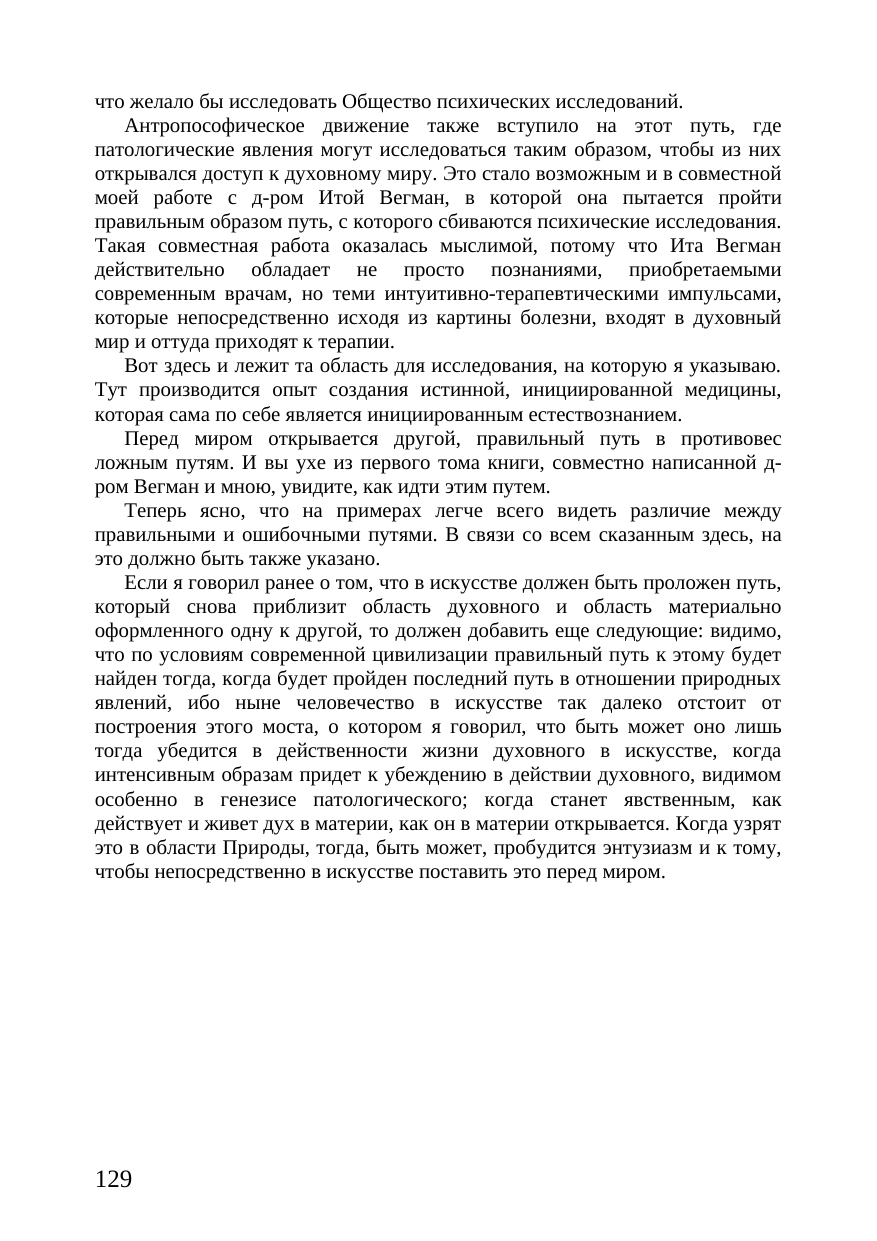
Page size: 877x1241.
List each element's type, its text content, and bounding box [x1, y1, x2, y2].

text Антропософическое движение также вступило на этот путь, где патологические явления могут исследоваться таким образом, чтобы из них открывался доступ к духовному миру. Это стало возможным и в совместной моей работе с д-ром Итой Вегман, в которой она пытается пройти правильным образом путь, с которого сбиваются психические исследования. Такая совместная работа оказалась мыслимой, потому что Ита Вегман действительно обладает не просто познаниями, приобретаемыми современным врачам, но теми интуитивно-терапевтическими импульсами, которые непосредственно исходя из картины болезни, входят в духовный мир и оттуда приходят к терапии. [94, 113, 782, 353]
text Вот здесь и лежит та область для исследования, на которую я указываю. Тут производится опыт создания истинной, инициированной медицины, которая сама по себе является инициированным естествознанием. [94, 353, 782, 426]
text что желало бы исследовать Общество психических исследований. [94, 89, 782, 113]
text Теперь ясно, что на примерах легче всего видеть различие между правильными и ошибочными путями. В связи со всем сказанным здесь, на это должно быть также указано. [94, 498, 782, 570]
text Если я говорил ранее о том, что в искусстве должен быть проложен путь, который снова приблизит область духовного и область материально оформленного одну к другой, то должен добавить еще следующие: видимо, что по условиям современной цивилизации правильный путь к этому будет найден тогда, когда будет пройден последний путь в отношении природных явлений, ибо ныне человечество в искусстве так далеко отстоит от построения этого моста, о котором я говорил, что быть может оно лишь тогда убедится в действенности жизни духовного в искусстве, когда интенсивным образам придет к убеждению в действии духовного, видимом особенно в генезисе патологического; когда станет явственным, как действует и живет дух в материи, как он в материи открывается. Когда узрят это в области Природы, тогда, быть может, пробудится энтузиазм и к тому, чтобы непосредственно в искусстве поставить это перед миром. [94, 570, 782, 883]
text Перед миром открывается другой, правильный путь в противовес ложным путям. И вы ухе из первого тома книги, совместно написанной д-ром Вегман и мною, увидите, как идти этим путем. [94, 426, 782, 498]
